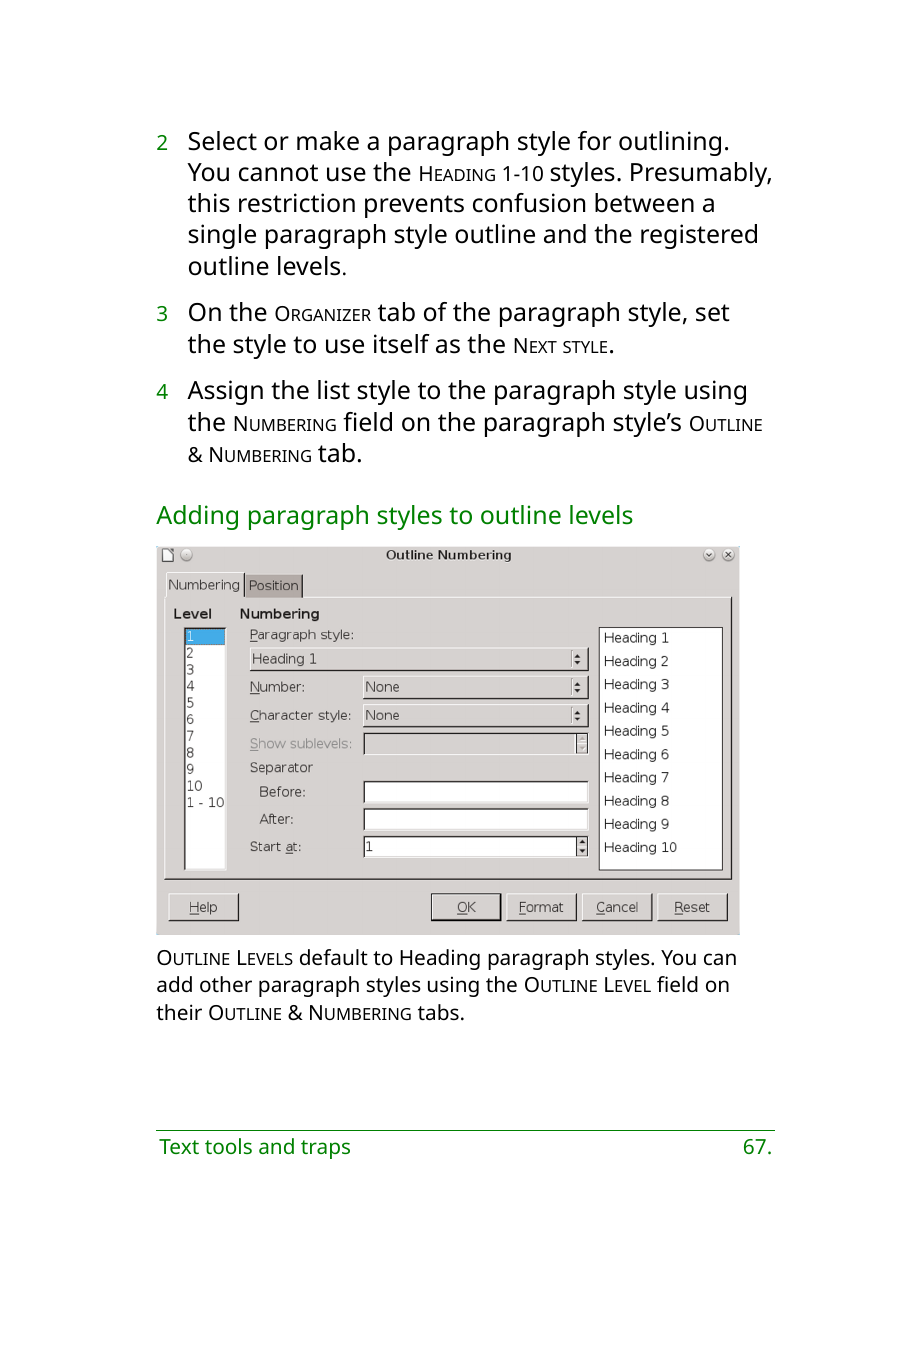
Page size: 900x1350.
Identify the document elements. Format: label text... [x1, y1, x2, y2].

list Select or make a paragraph style for outlining. You cannot use the Heading 1-10 styles. Presumably, this restriction prevents confusion between a single paragraph style outline and the registered outline levels. [156, 125, 775, 281]
picture [156, 546, 740, 935]
table_header [156, 547, 775, 936]
list Assign the list style to the paragraph style using the Numbering field on the paragraph style’s Outline & Numbering tab. [156, 375, 775, 469]
table_cell Outline Levels default to Heading paragraph styles. You can add other paragraph styles using the Outline Level field on their Outline & Numbering tabs. [156, 936, 775, 1025]
subtitle Adding paragraph styles to outline levels [156, 500, 775, 531]
list On the Organizer tab of the paragraph style, set the style to use itself as the Next style. [156, 297, 775, 359]
